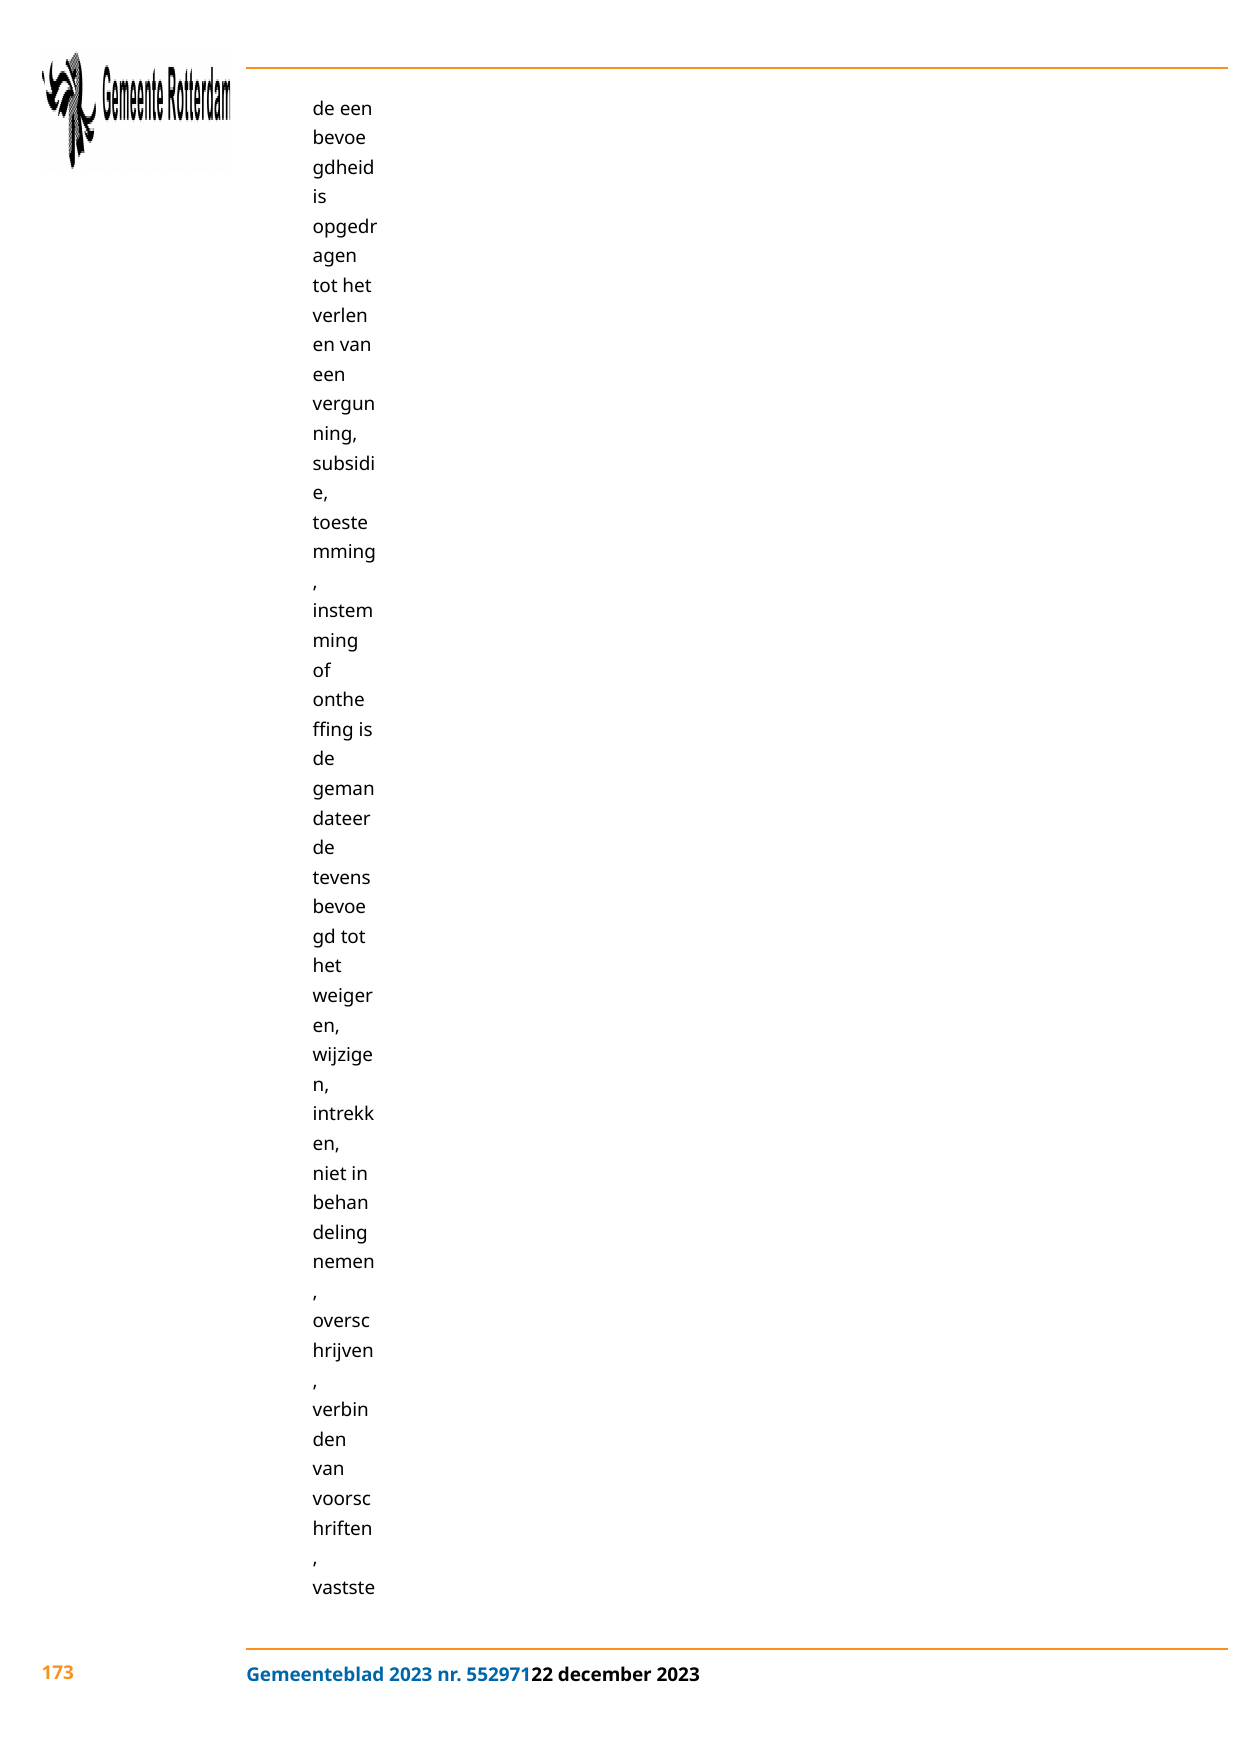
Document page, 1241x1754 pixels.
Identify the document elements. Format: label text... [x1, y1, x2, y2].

table_cell [829, 95, 893, 1600]
table_cell de een bevoegdheid is opgedragen tot het verlenen van een vergunning, subsidie, toestemming, instemming of ontheffing is de gemandateerde tevens bevoegd tot het weigeren, wijzigen, intrekken, niet in behandeling nemen, overschrijven, verbinden van voorschriften, vastste [313, 95, 377, 1600]
table_cell [894, 95, 958, 1600]
table_cell [958, 95, 1022, 1600]
table_cell [442, 95, 506, 1600]
table_cell [377, 95, 442, 1600]
picture [41, 47, 231, 172]
table_cell [506, 95, 571, 1600]
table_cell [1023, 95, 1152, 1600]
table_cell [248, 95, 312, 1600]
table_cell [635, 95, 700, 1600]
table_cell [700, 95, 829, 1600]
table_cell [571, 95, 635, 1600]
